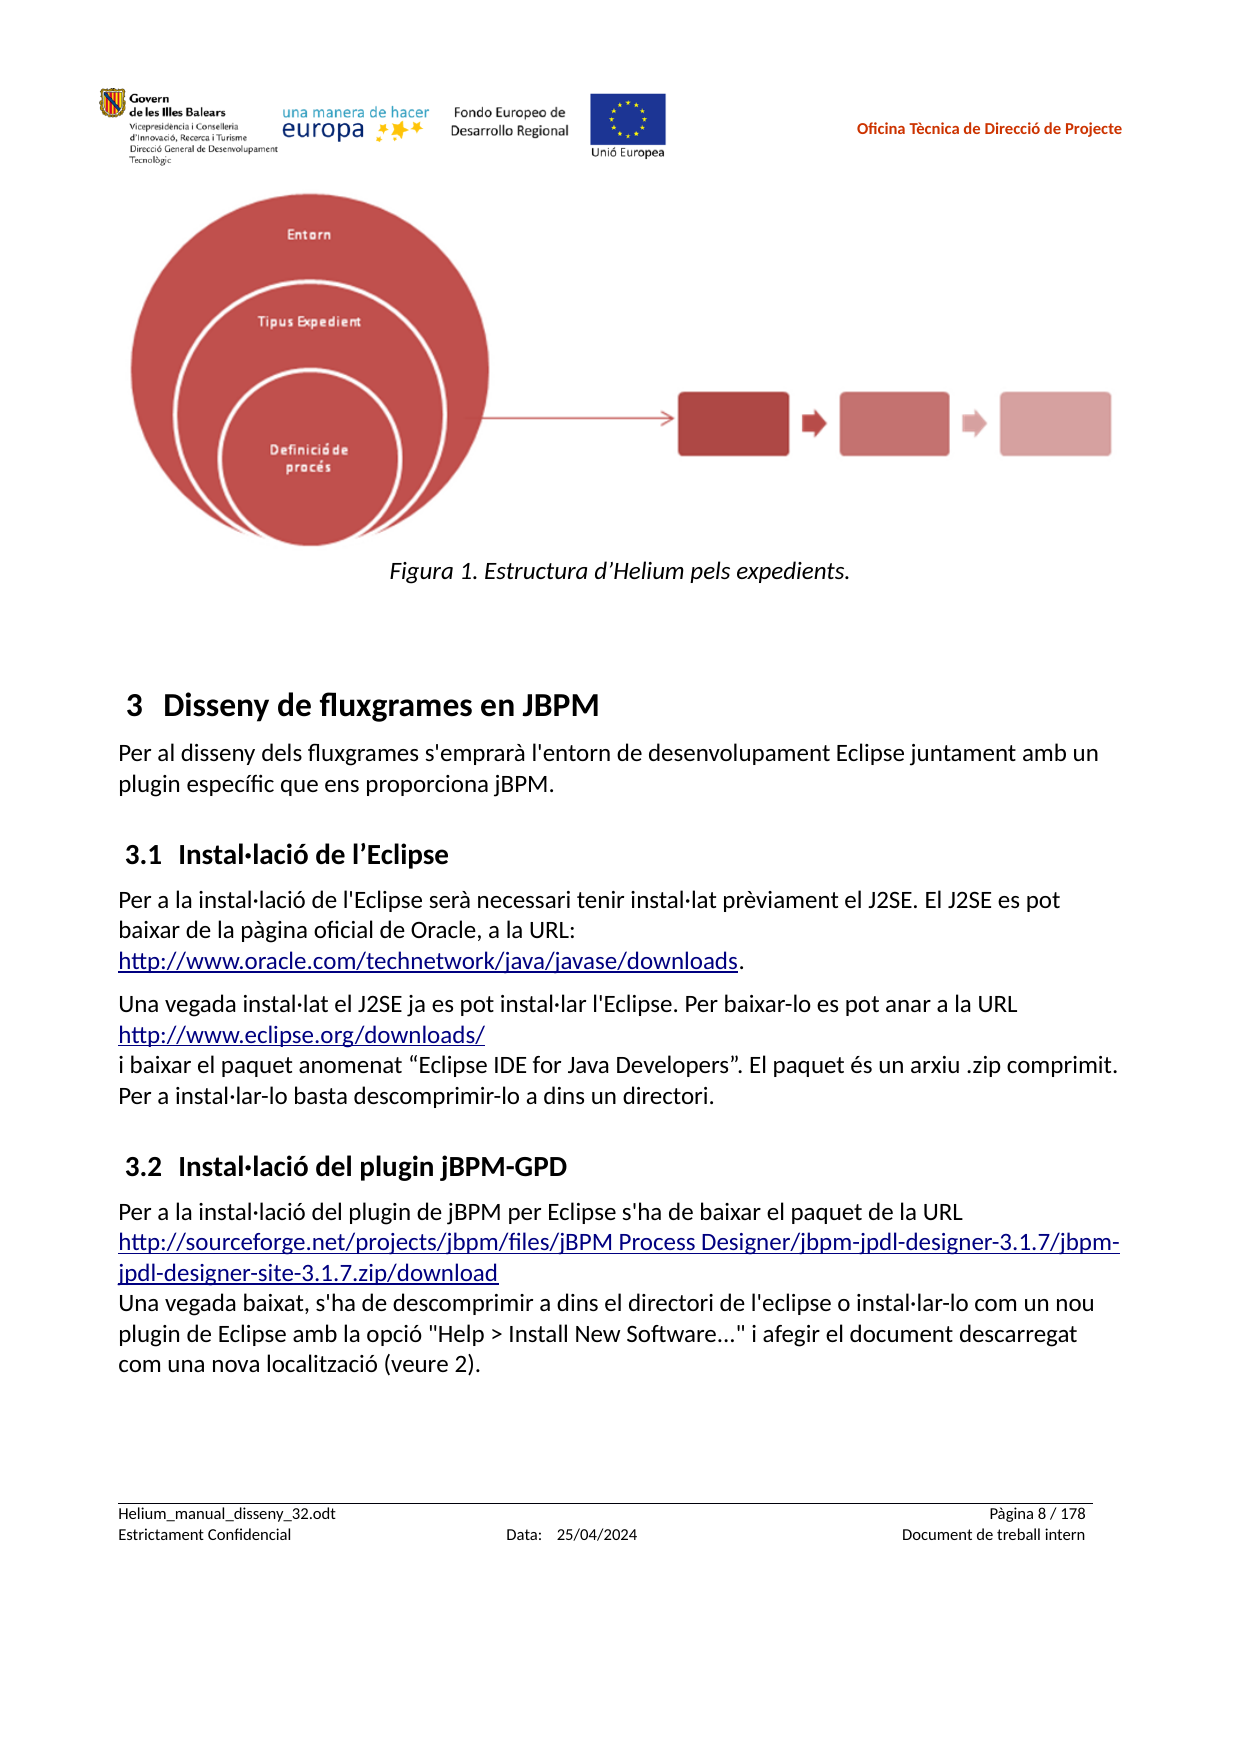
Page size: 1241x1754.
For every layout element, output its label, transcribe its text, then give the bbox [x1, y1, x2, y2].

text http://www.oracle.com/technetwork/java/javase/downloads. [118, 945, 1122, 976]
subtitle Instal·lació del plugin jBPM-GPD [118, 1148, 1122, 1183]
subtitle Disseny de fluxgrames en JBPM [118, 684, 1122, 725]
text Una vegada instal·lat el J2SE ja es pot instal·lar l'Eclipse. Per baixar-lo es pot anar a la URL http://www.eclipse.org/downloads/ i baixar el paquet anomenat “Eclipse IDE for Java Developers”. El paquet és un arxiu .zip comprimit. Per a instal·lar-lo basta descomprimir-lo a dins un directori. [118, 988, 1122, 1110]
picture [99, 87, 668, 166]
text Per al disseny dels fluxgrames s'emprarà l'entorn de desenvolupament Eclipse juntament amb un plugin específic que ens proporciona jBPM. [118, 737, 1122, 798]
text Per a la instal·lació del plugin de jBPM per Eclipse s'ha de baixar el paquet de la URL http://sourceforge.net/projects/jbpm/files/jBPM Process Designer/jbpm-jpdl-designer-3.1.7/jbpm-jpdl-designer-site-3.1.7.zip/download Una vegada baixat, s'ha de descomprimir a dins el directori de l'eclipse o instal·lar-lo com un nou plugin de Eclipse amb la opció "Help > Install New Software..." i afegir el document descarregat com una nova localització (veure 2). [118, 1196, 1122, 1379]
picture [118, 180, 1123, 555]
subtitle Instal·lació de l’Eclipse [118, 836, 1122, 872]
text Per a la instal·lació de l'Eclipse serà necessari tenir instal·lat prèviament el J2SE. El J2SE es pot baixar de la pàgina oficial de Oracle, a la URL: [118, 884, 1122, 945]
text Figura 1. Estructura d’Helium pels expedients. [118, 555, 1122, 586]
